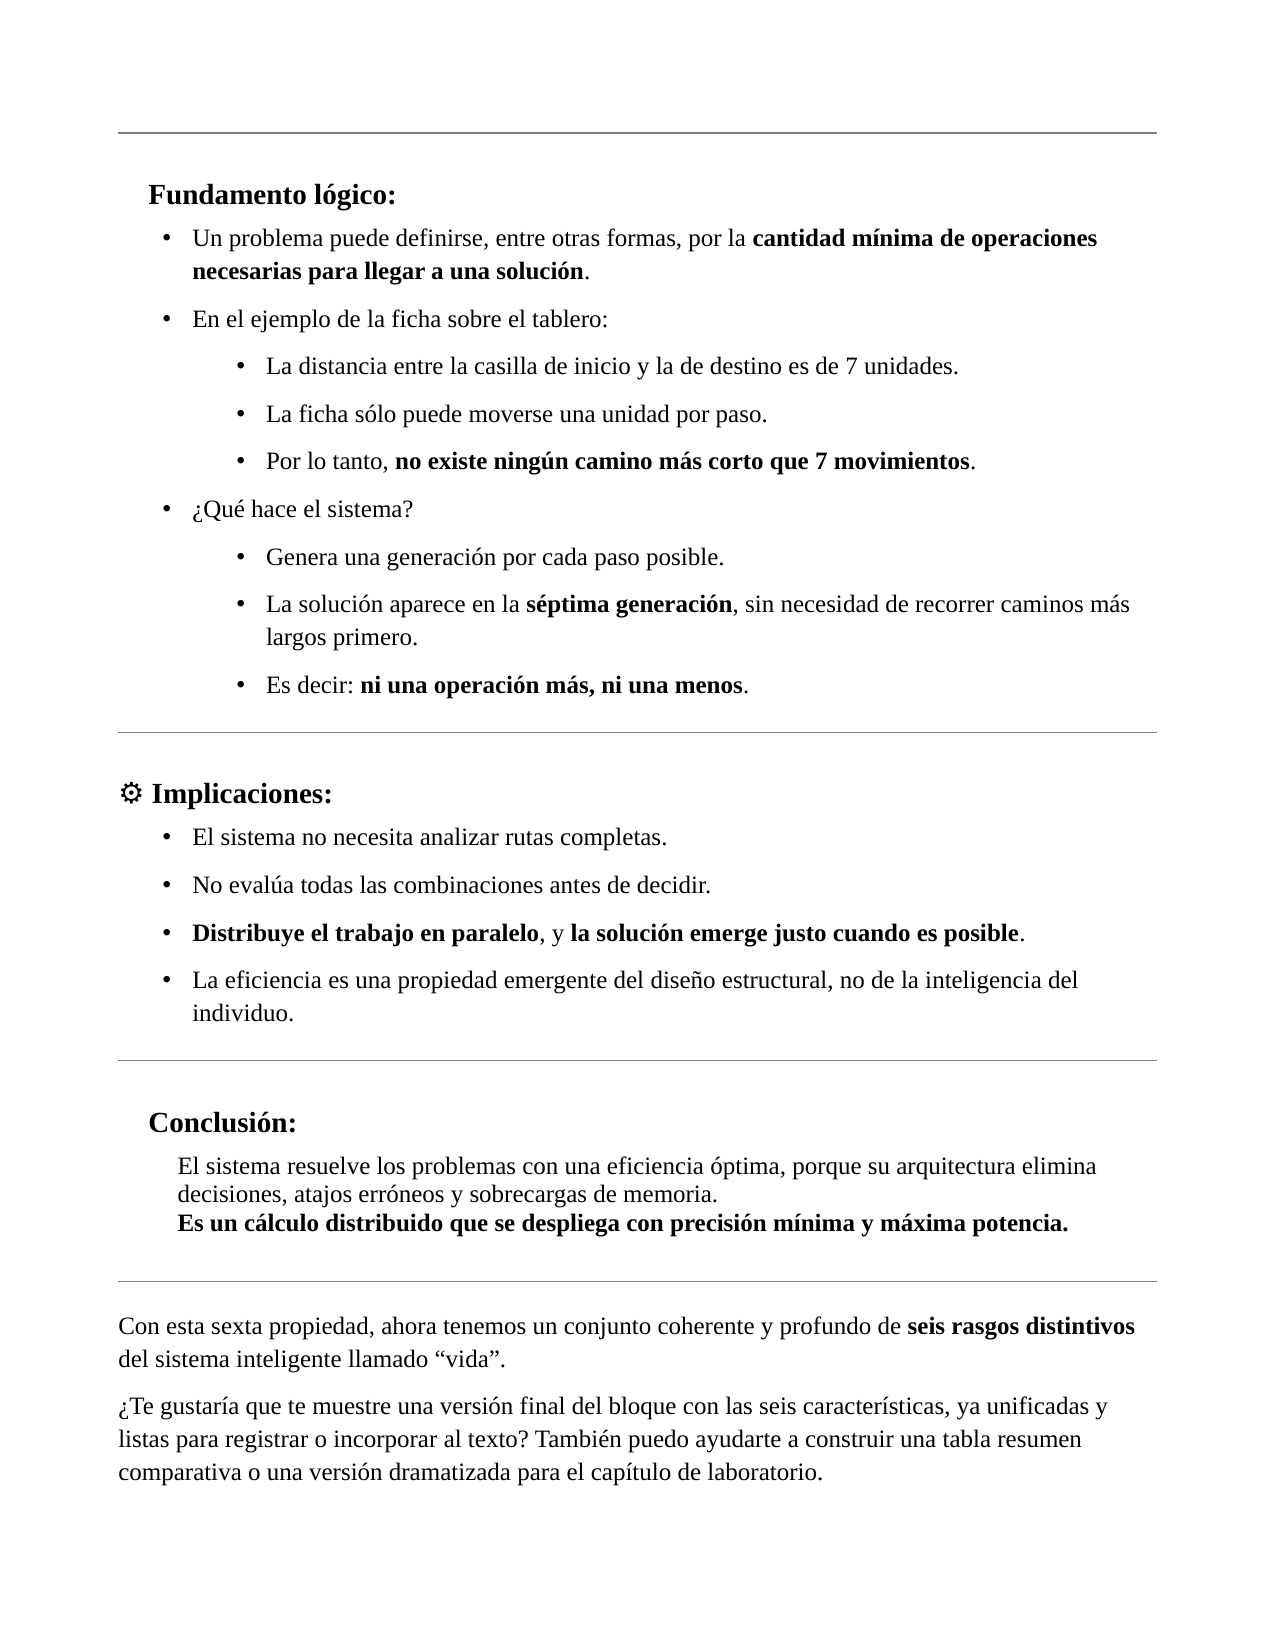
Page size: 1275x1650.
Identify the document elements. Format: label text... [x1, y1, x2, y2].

list La eficiencia es una propiedad emergente del diseño estructural, no de la inteligencia del individuo. [162, 965, 1157, 1027]
list En el ejemplo de la ficha sobre el tablero: [162, 304, 1157, 332]
list El sistema no necesita analizar rutas completas. [162, 822, 1157, 851]
subtitle 🔁 Conclusión: [118, 1105, 1157, 1138]
list La solución aparece en la séptima generación, sin necesidad de recorrer caminos más largos primero. [236, 589, 1157, 651]
list Es decir: ni una operación más, ni una menos. [236, 670, 1157, 699]
list ¿Qué hace el sistema? [162, 494, 1157, 523]
list Un problema puede definirse, entre otras formas, por la cantidad mínima de operaciones necesarias para llegar a una solución. [162, 223, 1157, 285]
list Genera una generación por cada paso posible. [236, 542, 1157, 570]
list La distancia entre la casilla de inicio y la de destino es de 7 unidades. [236, 351, 1157, 380]
subtitle ⚙️ Implicaciones: [118, 776, 1157, 810]
text ¿Te gustaría que te muestre una versión final del bloque con las seis características, ya unificadas y listas para registrar o incorporar al texto? También puedo ayudarte a construir una tabla resumen comparativa o una versión dramatizada para el capítulo de laboratorio. [118, 1391, 1157, 1486]
list La ficha sólo puede moverse una unidad por paso. [236, 399, 1157, 428]
list No evalúa todas las combinaciones antes de decidir. [162, 870, 1157, 899]
text Con esta sexta propiedad, ahora tenemos un conjunto coherente y profundo de seis rasgos distintivos del sistema inteligente llamado “vida”. [118, 1311, 1157, 1372]
list Distribuye el trabajo en paralelo, y la solución emerge justo cuando es posible. [162, 918, 1157, 946]
list Por lo tanto, no existe ningún camino más corto que 7 movimientos. [236, 446, 1157, 475]
subtitle 📐 Fundamento lógico: [118, 177, 1157, 211]
text El sistema resuelve los problemas con una eficiencia óptima, porque su arquitectura elimina decisiones, atajos erróneos y sobrecargas de memoria. Es un cálculo distribuido que se despliega con precisión mínima y máxima potencia. [177, 1151, 1098, 1237]
